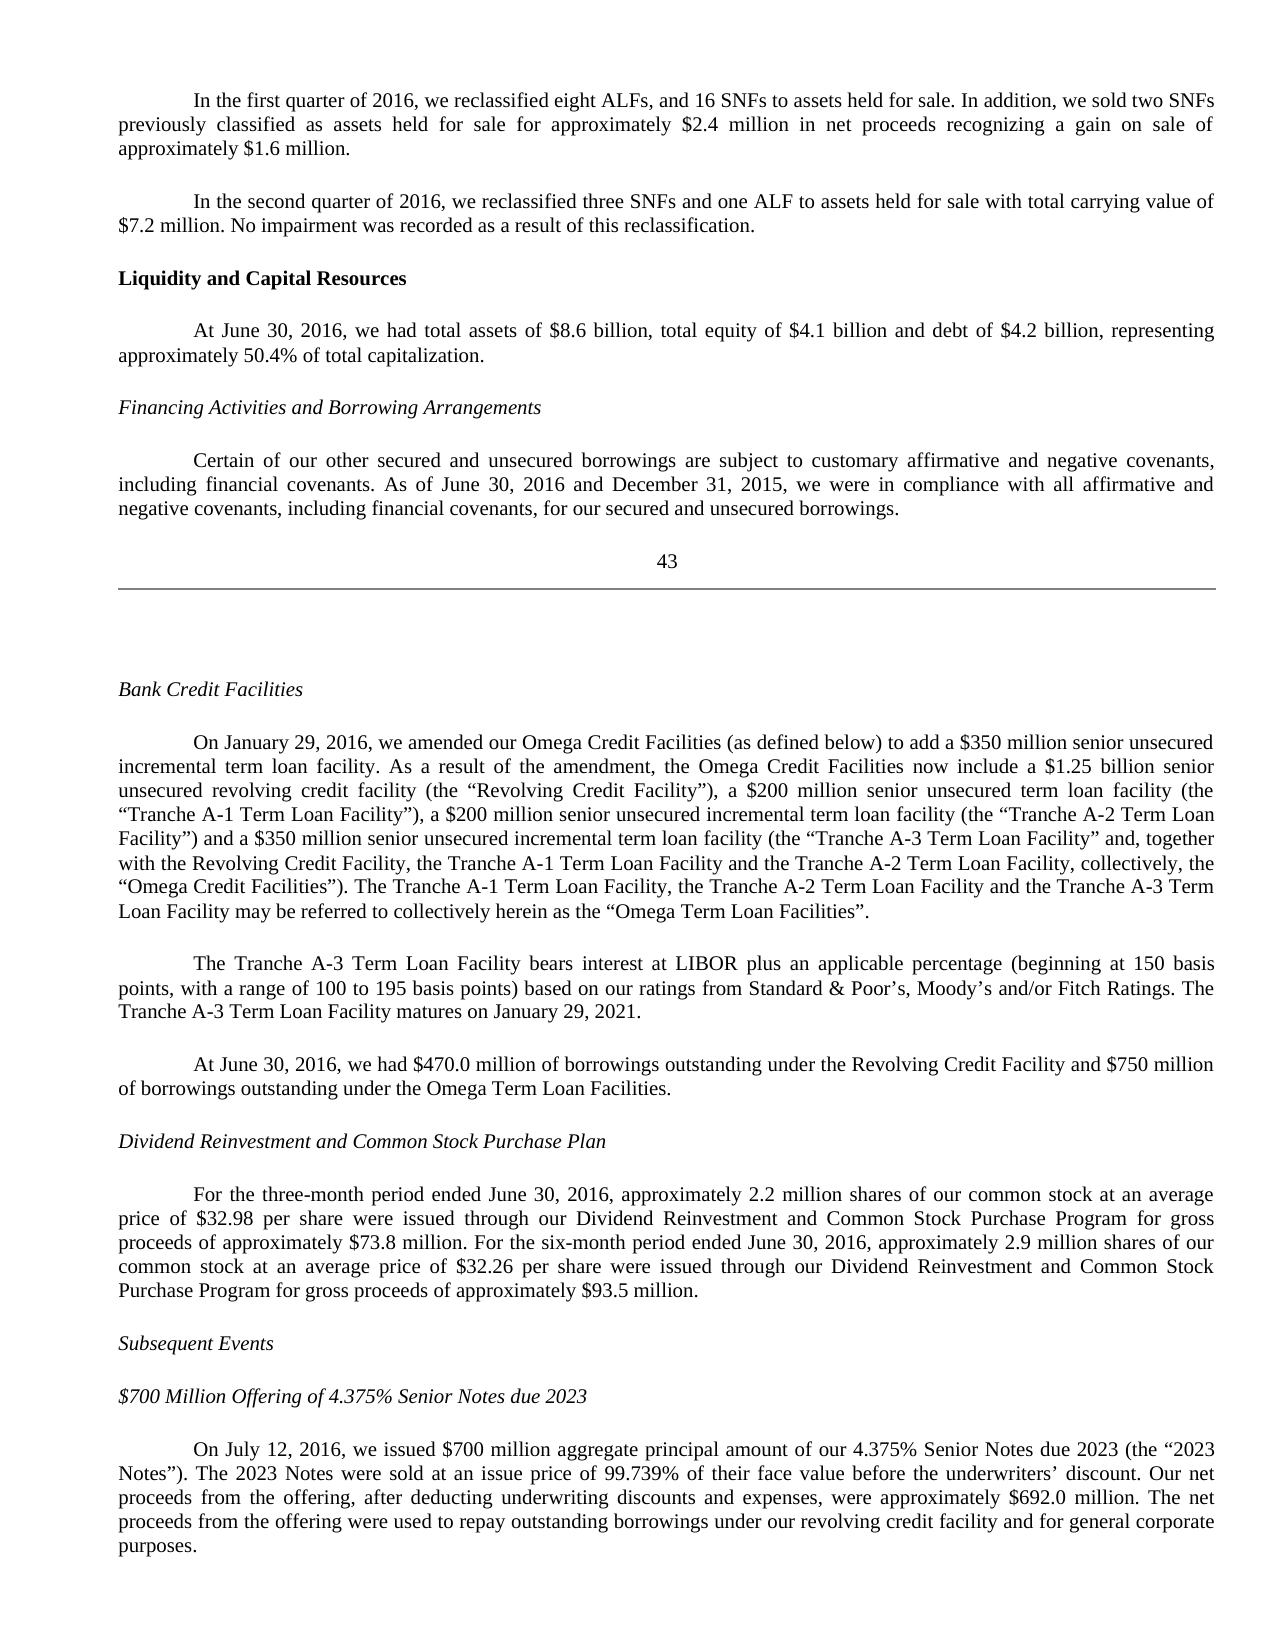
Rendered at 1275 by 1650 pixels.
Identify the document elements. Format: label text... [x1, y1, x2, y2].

text At June 30, 2016, we had $470.0 million of borrowings outstanding under the Revolving Credit Facility and $750 million of borrowings outstanding under the Omega Term Loan Facilities. [118, 1052, 1216, 1100]
text At June 30, 2016, we had total assets of $8.6 billion, total equity of $4.1 billion and debt of $4.2 billion, representing approximately 50.4% of total capitalization. [118, 318, 1216, 367]
text The Tranche A-3 Term Loan Facility bears interest at LIBOR plus an applicable percentage (beginning at 150 basis points, with a range of 100 to 195 basis points) based on our ratings from Standard & Poor’s, Moody’s and/or Fitch Ratings. The Tranche A-3 Term Loan Facility matures on January 29, 2021. [118, 951, 1216, 1023]
text On July 12, 2016, we issued $700 million aggregate principal amount of our 4.375% Senior Notes due 2023 (the “2023 Notes”). The 2023 Notes were sold at an issue price of 99.739% of their face value before the underwriters’ discount. Our net proceeds from the offering, after deducting underwriting discounts and expenses, were approximately $692.0 million. The net proceeds from the offering were used to repay outstanding borrowings under our revolving credit facility and for general corporate purposes. [118, 1437, 1216, 1557]
text Dividend Reinvestment and Common Stock Purchase Plan [118, 1129, 1216, 1153]
text 43 [118, 549, 1216, 573]
text In the second quarter of 2016, we reclassified three SNFs and one ALF to assets held for sale with total carrying value of $7.2 million. No impairment was recorded as a result of this reclassification. [118, 189, 1216, 237]
text $700 Million Offering of 4.375% Senior Notes due 2023 [118, 1384, 1216, 1408]
text Bank Credit Facilities [118, 677, 1216, 701]
text Liquidity and Capital Resources [118, 266, 1216, 290]
text For the three-month period ended June 30, 2016, approximately 2.2 million shares of our common stock at an average price of $32.98 per share were issued through our Dividend Reinvestment and Common Stock Purchase Program for gross proceeds of approximately $73.8 million. For the six-month period ended June 30, 2016, approximately 2.9 million shares of our common stock at an average price of $32.26 per share were issued through our Dividend Reinvestment and Common Stock Purchase Program for gross proceeds of approximately $93.5 million. [118, 1182, 1216, 1302]
text Subsequent Events [118, 1331, 1216, 1355]
text Certain of our other secured and unsecured borrowings are subject to customary affirmative and negative covenants, including financial covenants. As of June 30, 2016 and December 31, 2015, we were in compliance with all affirmative and negative covenants, including financial covenants, for our secured and unsecured borrowings. [118, 448, 1216, 520]
text On January 29, 2016, we amended our Omega Credit Facilities (as defined below) to add a $350 million senior unsecured incremental term loan facility. As a result of the amendment, the Omega Credit Facilities now include a $1.25 billion senior unsecured revolving credit facility (the “Revolving Credit Facility”), a $200 million senior unsecured term loan facility (the “Tranche A-1 Term Loan Facility”), a $200 million senior unsecured incremental term loan facility (the “Tranche A-2 Term Loan Facility”) and a $350 million senior unsecured incremental term loan facility (the “Tranche A-3 Term Loan Facility” and, together with the Revolving Credit Facility, the Tranche A-1 Term Loan Facility and the Tranche A-2 Term Loan Facility, collectively, the “Omega Credit Facilities”). The Tranche A-1 Term Loan Facility, the Tranche A-2 Term Loan Facility and the Tranche A-3 Term Loan Facility may be referred to collectively herein as the “Omega Term Loan Facilities”. [118, 730, 1216, 923]
text In the first quarter of 2016, we reclassified eight ALFs, and 16 SNFs to assets held for sale. In addition, we sold two SNFs previously classified as assets held for sale for approximately $2.4 million in net proceeds recognizing a gain on sale of approximately $1.6 million. [118, 88, 1216, 160]
text Financing Activities and Borrowing Arrangements [118, 395, 1216, 419]
